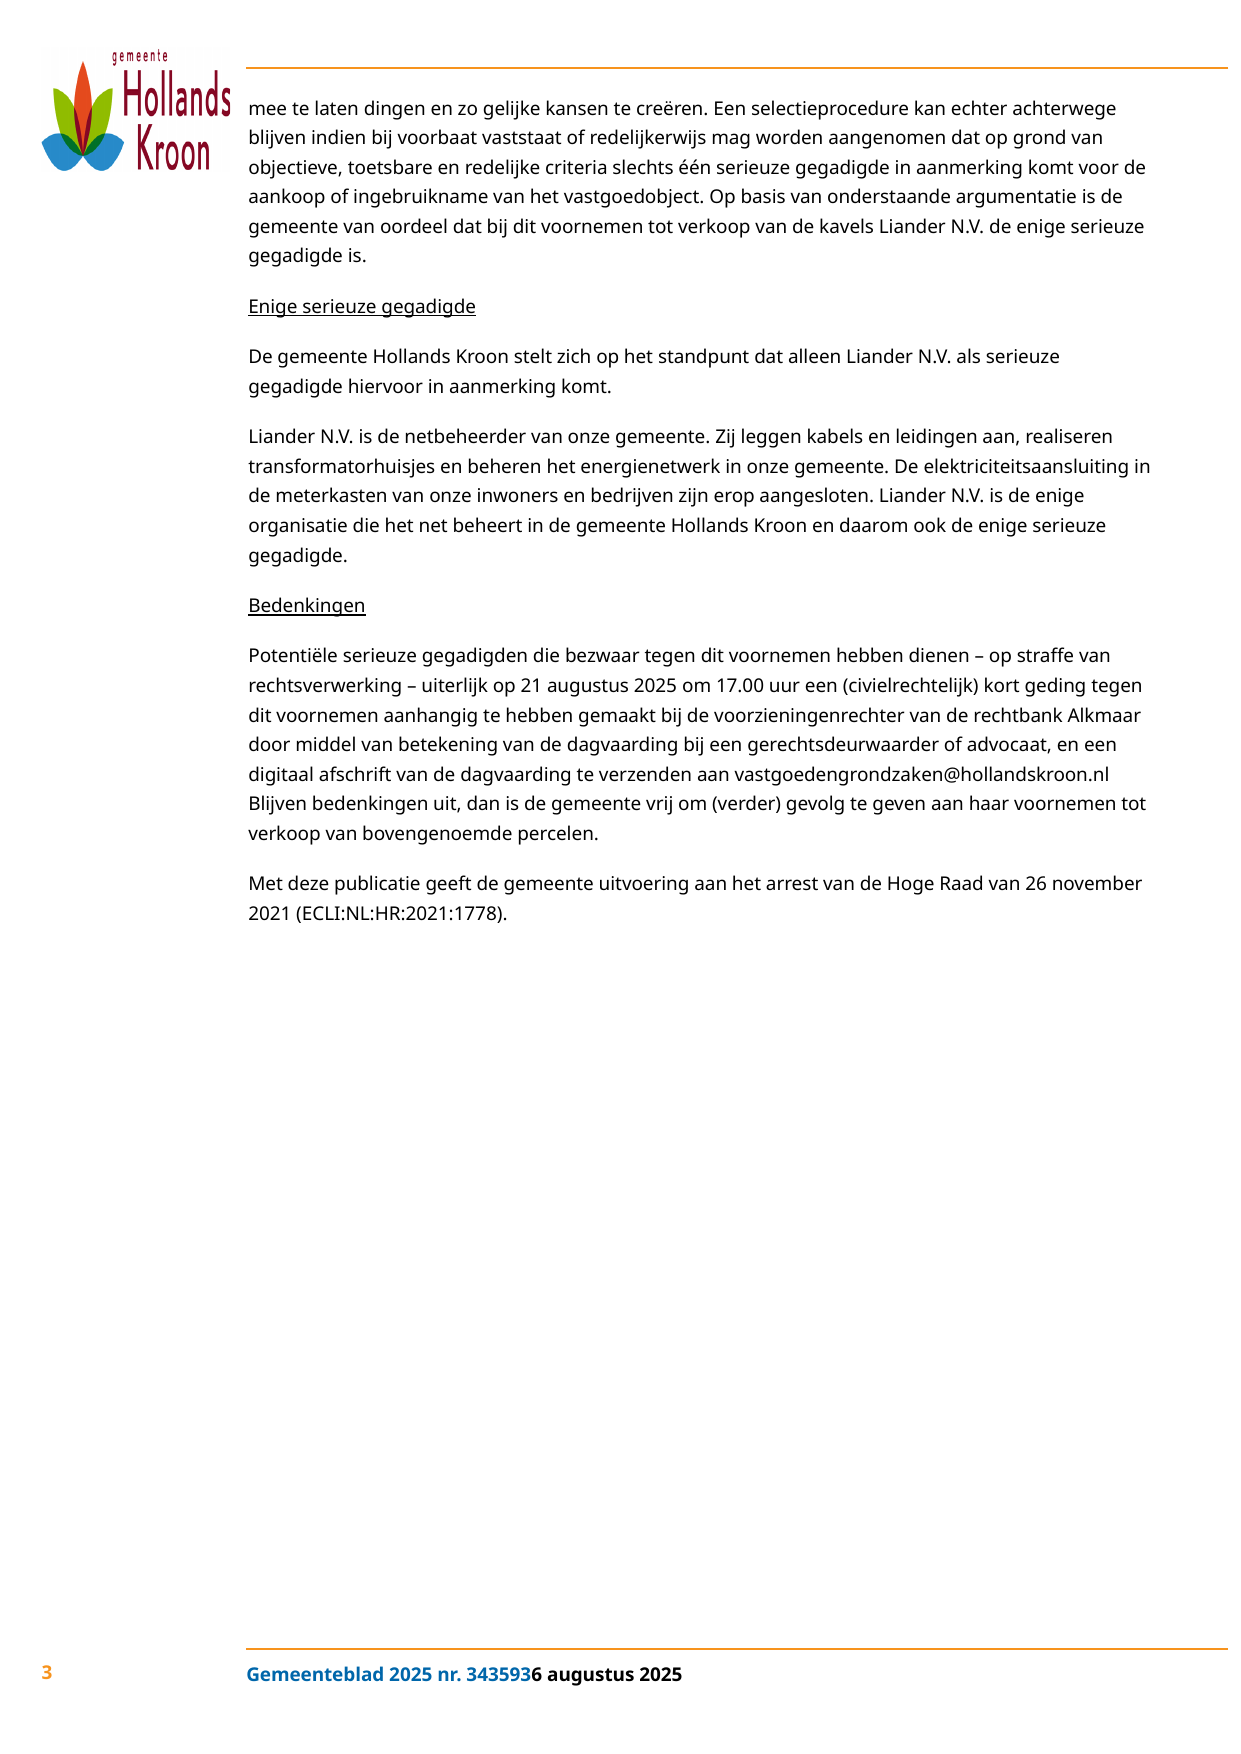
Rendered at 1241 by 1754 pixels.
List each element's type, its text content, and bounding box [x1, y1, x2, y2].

text mee te laten dingen en zo gelijke kansen te creëren. Een selectieprocedure kan echter achterwege blijven indien bij voorbaat vaststaat of redelijkerwijs mag worden aangenomen dat op grond van objectieve, toetsbare en redelijke criteria slechts één serieuze gegadigde in aanmerking komt voor de aankoop of ingebruikname van het vastgoedobject. Op basis van onderstaande argumentatie is de gemeente van oordeel dat bij dit voornemen tot verkoop van de kavels Liander N.V. de enige serieuze gegadigde is. [248, 95, 1152, 268]
text De gemeente Hollands Kroon stelt zich op het standpunt dat alleen Liander N.V. als serieuze gegadigde hiervoor in aanmerking komt. [248, 343, 1152, 399]
text Met deze publicatie geeft de gemeente uitvoering aan het arrest van de Hoge Raad van 26 november 2021 (ECLI:NL:HR:2021:1778). [248, 871, 1152, 926]
text Enige serieuze gegadigde [248, 293, 1152, 319]
picture [41, 47, 231, 172]
text Potentiële serieuze gegadigden die bezwaar tegen dit voornemen hebben dienen – op straffe van rechtsverwerking – uiterlijk op 21 augustus 2025 om 17.00 uur een (civielrechtelijk) kort geding tegen dit voornemen aanhangig te hebben gemaakt bij de voorzieningenrechter van de rechtbank Alkmaar door middel van betekening van de dagvaarding bij een gerechtsdeurwaarder of advocaat, en een digitaal afschrift van de dagvaarding te verzenden aan vastgoedengrondzaken@hollandskroon.nl Blijven bedenkingen uit, dan is de gemeente vrij om (verder) gevolg te geven aan haar voornemen tot verkoop van bovengenoemde percelen. [248, 643, 1152, 846]
text Liander N.V. is de netbeheerder van onze gemeente. Zij leggen kabels en leidingen aan, realiseren transformatorhuisjes en beheren het energienetwerk in onze gemeente. De elektriciteitsaansluiting in de meterkasten van onze inwoners en bedrijven zijn erop aangesloten. Liander N.V. is de enige organisatie die het net beheert in de gemeente Hollands Kroon en daarom ook de enige serieuze gegadigde. [248, 423, 1152, 568]
text Bedenkingen [248, 592, 1152, 618]
